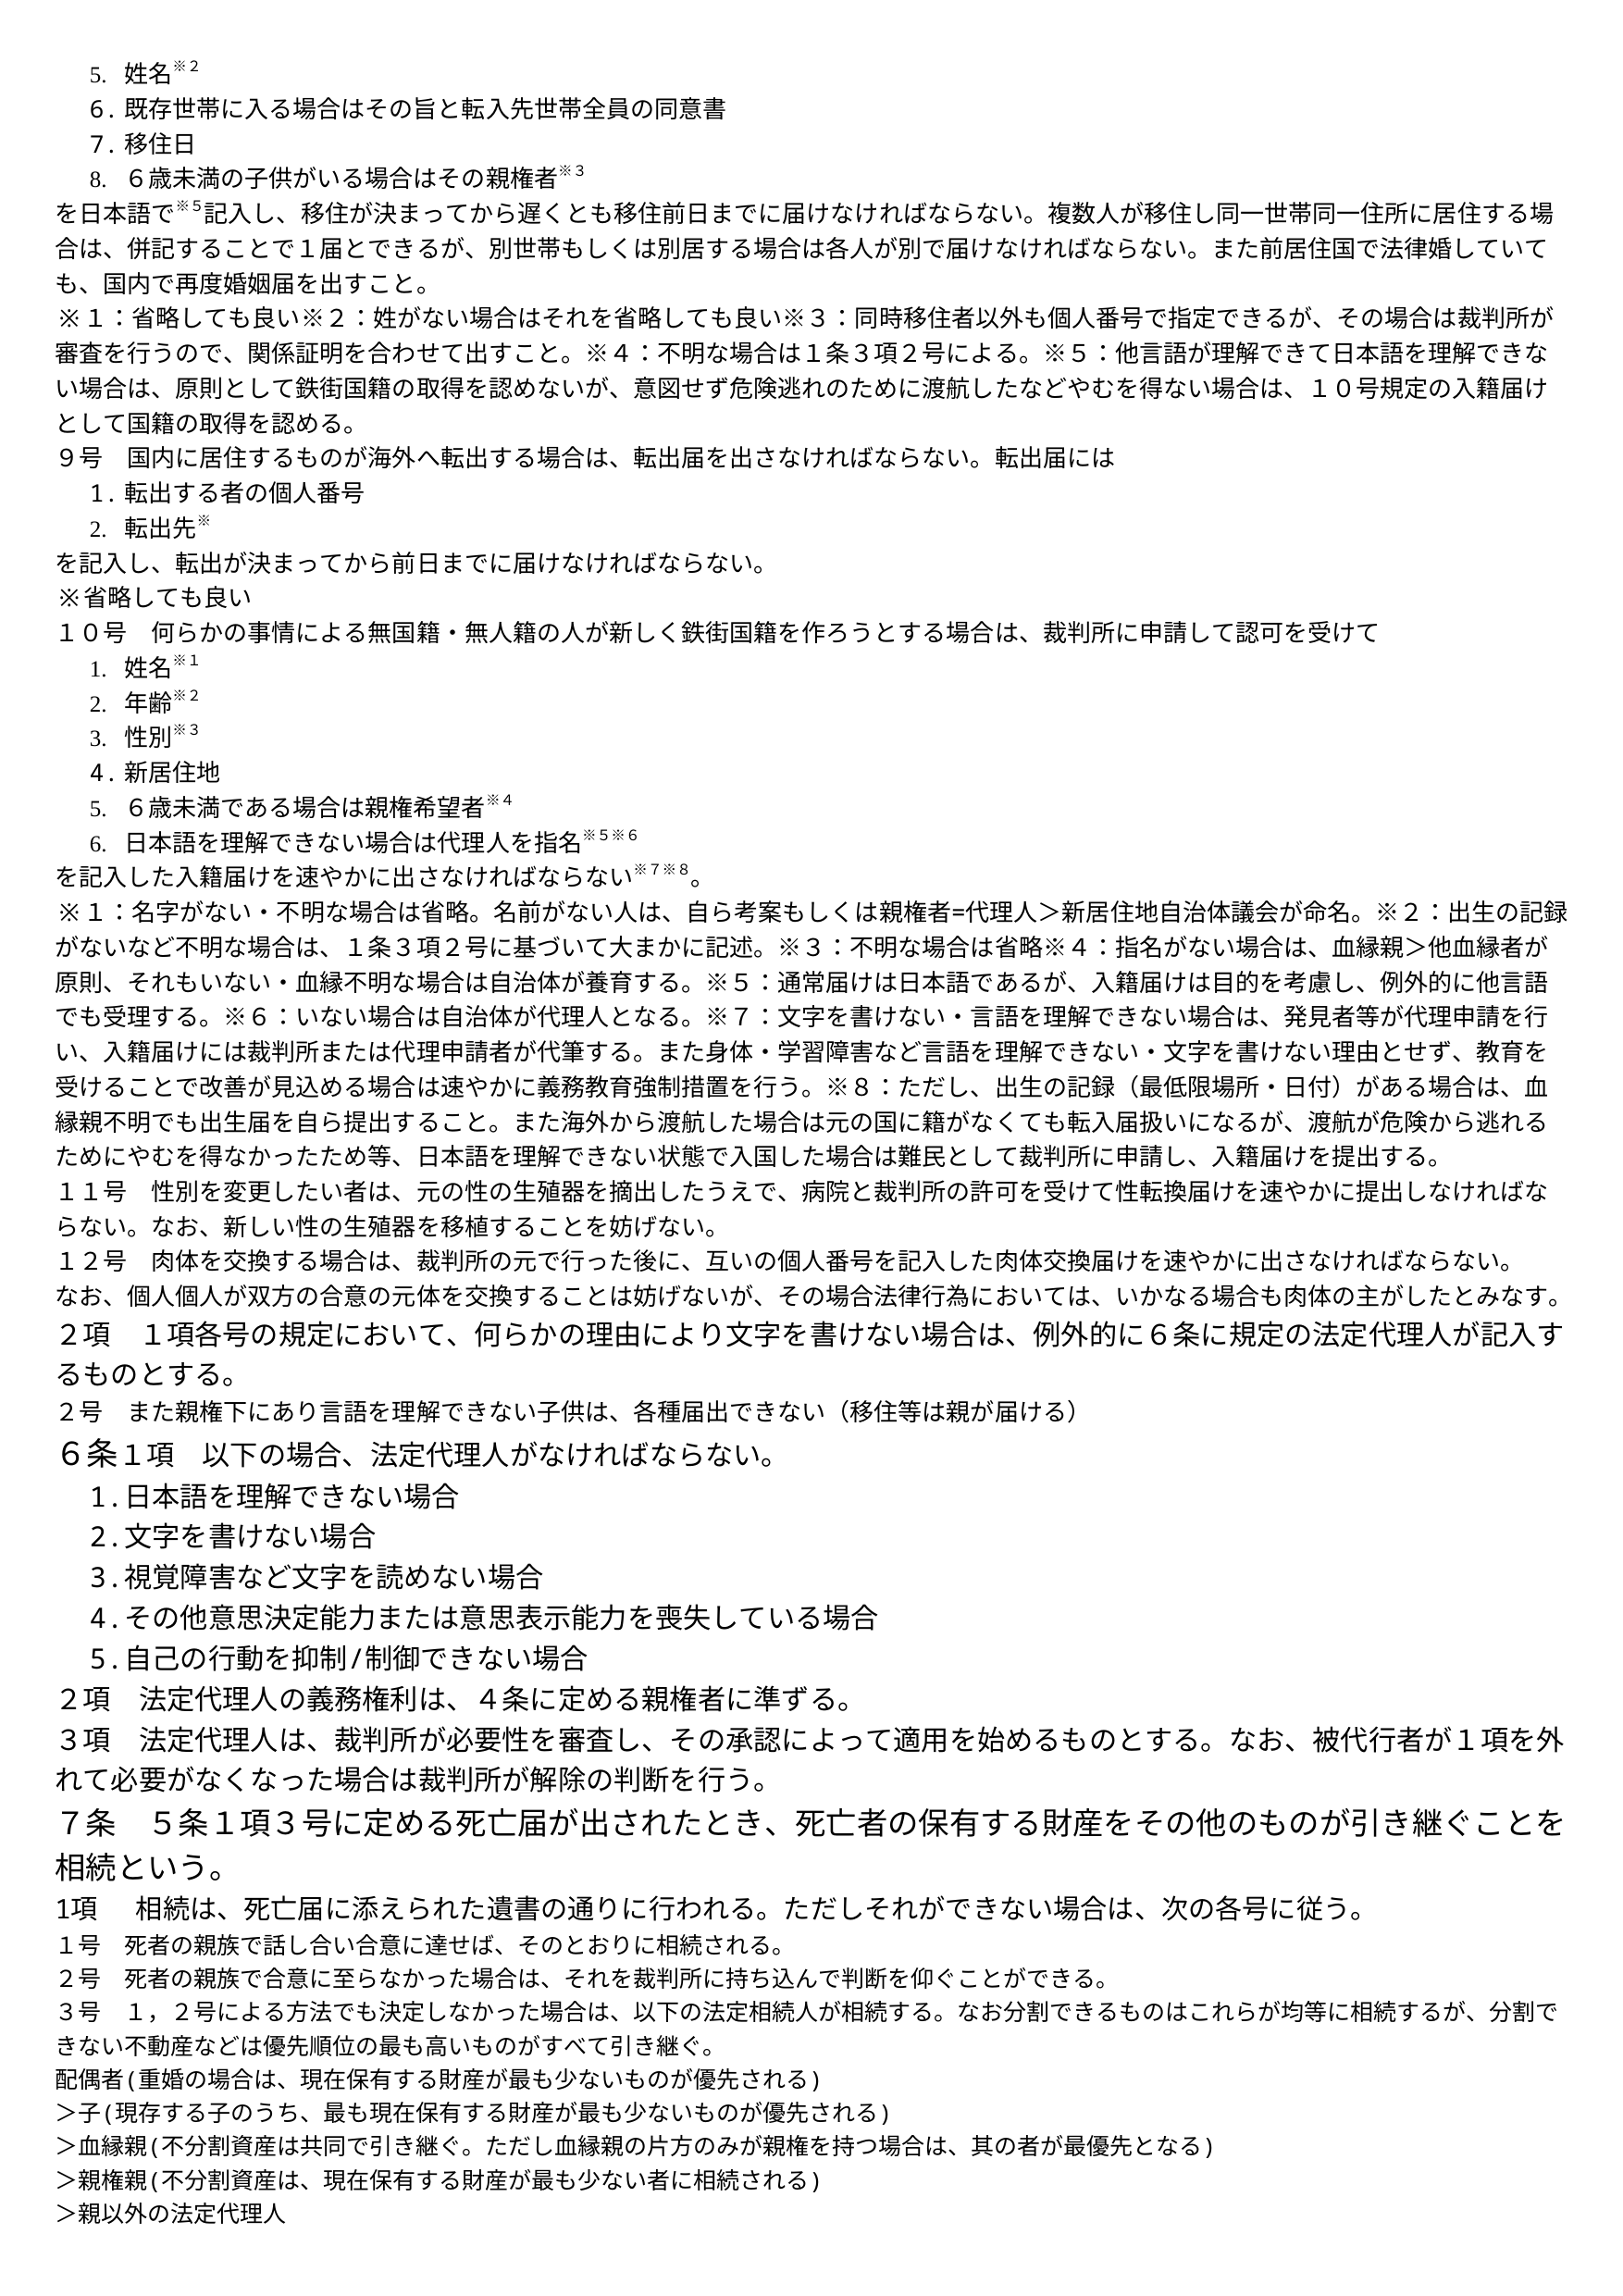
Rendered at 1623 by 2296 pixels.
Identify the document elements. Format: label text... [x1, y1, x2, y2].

list 自己の行動を抑制/制御できない場合 [90, 1636, 1568, 1677]
text ２号 また親権下にあり言語を理解できない子供は、各種届出できない（移住等は親が届ける） [55, 1394, 1568, 1428]
text ７条 ５条１項３号に定める死亡届が出されたとき、死亡者の保有する財産をその他のものが引き継ぐことを相続という。 [55, 1798, 1568, 1888]
list 姓名※２ [90, 55, 1568, 90]
text ※１：名字がない・不明な場合は省略。名前がない人は、自ら考案もしくは親権者=代理人＞新居住地自治体議会が命名。※２：出生の記録がないなど不明な場合は、１条３項２号に基づいて大まかに記述。※３：不明な場合は省略※４：指名がない場合は、血縁親＞他血縁者が原則、それもいない・血縁不明な場合は自治体が養育する。※５：通常届けは日本語であるが、入籍届けは目的を考慮し、例外的に他言語でも受理する。※６：いない場合は自治体が代理人となる。※７：文字を書けない・言語を理解できない場合は、発見者等が代理申請を行い、入籍届けには裁判所または代理申請者が代筆する。また身体・学習障害など言語を理解できない・文字を書けない理由とせず、教育を受けることで改善が見込める場合は速やかに義務教育強制措置を行う。※８：ただし、出生の記録（最低限場所・日付）がある場合は、血縁親不明でも出生届を自ら提出すること。また海外から渡航した場合は元の国に籍がなくても転入届扱いになるが、渡航が危険から逃れるためにやむを得なかったため等、日本語を理解できない状態で入国した場合は難民として裁判所に申請し、入籍届けを提出する。 [55, 893, 1568, 1173]
list 移住日 [90, 125, 1568, 160]
list 既存世帯に入る場合はその旨と転入先世帯全員の同意書 [90, 90, 1568, 125]
text なお、個人個人が双方の合意の元体を交換することは妨げないが、その場合法律行為においては、いかなる場合も肉体の主がしたとみなす。 [55, 1277, 1568, 1312]
text ２号 死者の親族で合意に至らなかった場合は、それを裁判所に持ち込んで判断を仰ぐことができる。 [55, 1961, 1568, 1994]
text ９号 国内に居住するものが海外へ転出する場合は、転出届を出さなければならない。転出届には [55, 439, 1568, 474]
list 姓名※１ [90, 649, 1568, 684]
text ※１：省略しても良い※２：姓がない場合はそれを省略しても良い※３：同時移住者以外も個人番号で指定できるが、その場合は裁判所が審査を行うので、関係証明を合わせて出すこと。※４：不明な場合は１条３項２号による。※５：他言語が理解できて日本語を理解できない場合は、原則として鉄街国籍の取得を認めないが、意図せず危険逃れのために渡航したなどやむを得ない場合は、１０号規定の入籍届けとして国籍の取得を認める。 [55, 299, 1568, 439]
text ＞血縁親(不分割資産は共同で引き継ぐ。ただし血縁親の片方のみが親権を持つ場合は、其の者が最優先となる) [55, 2128, 1568, 2162]
text を日本語で※５記入し、移住が決まってから遅くとも移住前日までに届けなければならない。複数人が移住し同一世帯同一住所に居住する場合は、併記することで１届とできるが、別世帯もしくは別居する場合は各人が別で届けなければならない。また前居住国で法律婚していても、国内で再度婚姻届を出すこと。 [55, 194, 1568, 299]
list 転出する者の個人番号 [90, 474, 1568, 509]
text ＞子(現存する子のうち、最も現在保有する財産が最も少ないものが優先される) [55, 2095, 1568, 2128]
text １号 死者の親族で話し合い合意に達せば、そのとおりに相続される。 [55, 1927, 1568, 1961]
text ＞親以外の法定代理人 [55, 2195, 1568, 2229]
text ６条１項 以下の場合、法定代理人がなければならない。 [55, 1428, 1568, 1474]
text を記入し、転出が決まってから前日までに届けなければならない。 [55, 544, 1568, 579]
list 新居住地 [90, 753, 1568, 788]
list 視覚障害など文字を読めない場合 [90, 1556, 1568, 1595]
list 性別※３ [90, 719, 1568, 753]
list 日本語を理解できない場合は代理人を指名※５※６ [90, 824, 1568, 859]
text ３号 １，２号による方法でも決定しなかった場合は、以下の法定相続人が相続する。なお分割できるものはこれらが均等に相続するが、分割できない不動産などは優先順位の最も高いものがすべて引き継ぐ。 [55, 1994, 1568, 2061]
text ２項 法定代理人の義務権利は、４条に定める親権者に準ずる。 [55, 1677, 1568, 1718]
text ２項 １項各号の規定において、何らかの理由により文字を書けない場合は、例外的に６条に規定の法定代理人が記入するものとする。 [55, 1312, 1568, 1394]
list 年齢※２ [90, 684, 1568, 719]
text １０号 何らかの事情による無国籍・無人籍の人が新しく鉄街国籍を作ろうとする場合は、裁判所に申請して認可を受けて [55, 614, 1568, 649]
text １２号 肉体を交換する場合は、裁判所の元で行った後に、互いの個人番号を記入した肉体交換届けを速やかに出さなければならない。 [55, 1243, 1568, 1277]
text ＞親権親(不分割資産は、現在保有する財産が最も少ない者に相続される) [55, 2162, 1568, 2195]
text を記入した入籍届けを速やかに出さなければならない※７※８。 [55, 859, 1568, 893]
text ※省略しても良い [55, 579, 1568, 614]
list 相続は、死亡届に添えられた遺書の通りに行われる。ただしそれができない場合は、次の各号に従う。 [55, 1888, 1568, 1927]
list 文字を書けない場合 [90, 1515, 1568, 1556]
text １１号 性別を変更したい者は、元の性の生殖器を摘出したうえで、病院と裁判所の許可を受けて性転換届けを速やかに提出しなければならない。なお、新しい性の生殖器を移植することを妨げない。 [55, 1173, 1568, 1243]
list その他意思決定能力または意思表示能力を喪失している場合 [90, 1595, 1568, 1636]
list ６歳未満の子供がいる場合はその親権者※３ [90, 160, 1568, 194]
text ３項 法定代理人は、裁判所が必要性を審査し、その承認によって適用を始めるものとする。なお、被代行者が１項を外れて必要がなくなった場合は裁判所が解除の判断を行う。 [55, 1718, 1568, 1798]
list ６歳未満である場合は親権希望者※４ [90, 788, 1568, 824]
list 転出先※ [90, 509, 1568, 544]
text 配偶者(重婚の場合は、現在保有する財産が最も少ないものが優先される) [55, 2061, 1568, 2095]
list 日本語を理解できない場合 [90, 1474, 1568, 1515]
